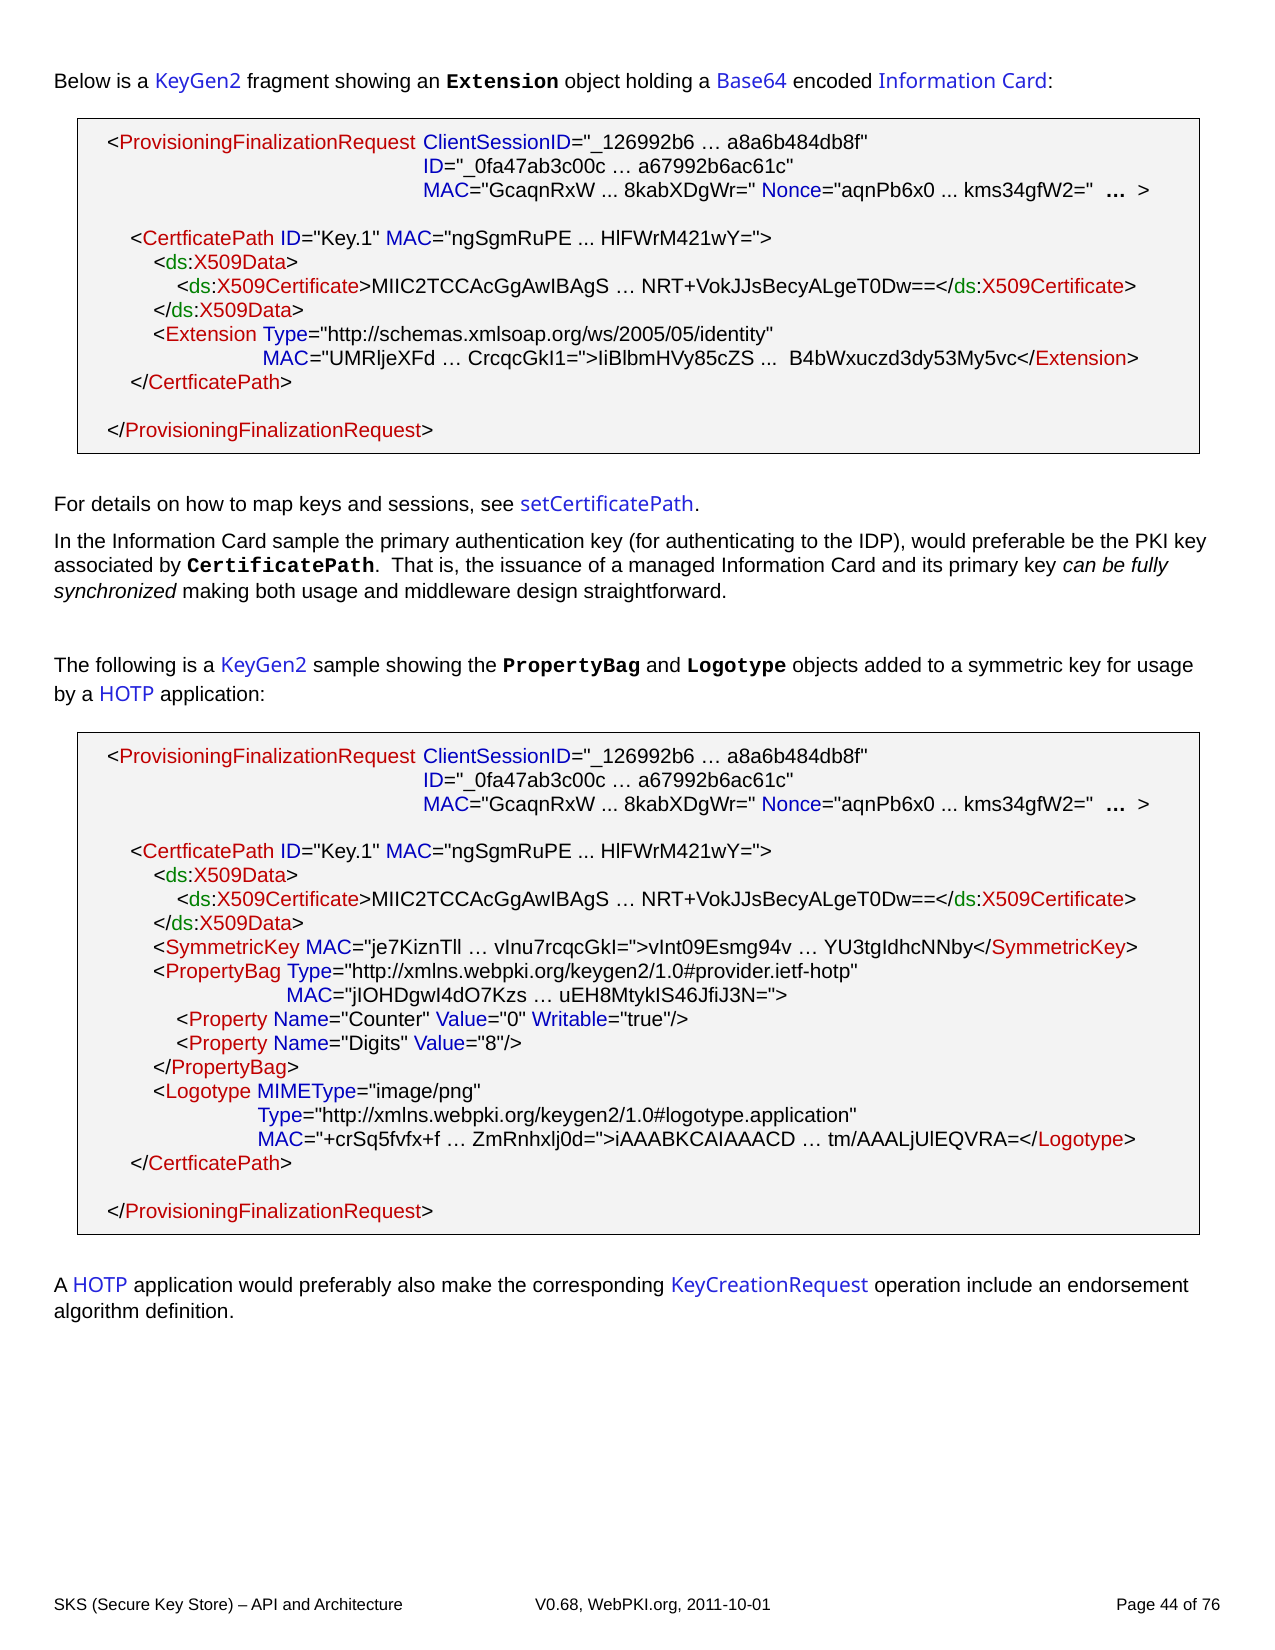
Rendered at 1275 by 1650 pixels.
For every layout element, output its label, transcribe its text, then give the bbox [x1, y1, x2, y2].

table_header <ProvisioningFinalizationRequest ClientSessionID="_126992b6 … a8a6b484db8f" ID="_0fa47ab3c00c … a67992b6ac61c" MAC="GcaqnRxW ... 8kabXDgWr=" Nonce="aqnPb6x0 ... kms34gfW2=" … > <CertficatePath ID="Key.1" MAC="ngSgmRuPE ... HlFWrM421wY="> <ds:X509Data> <ds:X509Certificate>MIIC2TCCAcGgAwIBAgS … NRT+VokJJsBecyALgeT0Dw==</ds:X509Certificate> </ds:X509Data> <Extension Type="http://schemas.xmlsoap.org/ws/2005/05/identity" MAC="UMRljeXFd … CrcqcGkI1=">IiBlbmHVy85cZS ... B4bWxuczd3dy53My5vc</Extension> </CertficatePath> </ProvisioningFinalizationRequest> [78, 119, 1199, 453]
table_header <ProvisioningFinalizationRequest ClientSessionID="_126992b6 … a8a6b484db8f" ID="_0fa47ab3c00c … a67992b6ac61c" MAC="GcaqnRxW ... 8kabXDgWr=" Nonce="aqnPb6x0 ... kms34gfW2=" … > <CertficatePath ID="Key.1" MAC="ngSgmRuPE ... HlFWrM421wY="> <ds:X509Data> <ds:X509Certificate>MIIC2TCCAcGgAwIBAgS … NRT+VokJJsBecyALgeT0Dw==</ds:X509Certificate> </ds:X509Data> <SymmetricKey MAC="je7KiznTll … vInu7rcqcGkI=">vInt09Esmg94v … YU3tgIdhcNNby</SymmetricKey> <PropertyBag Type="http://xmlns.webpki.org/keygen2/1.0#provider.ietf-hotp" MAC="jIOHDgwI4dO7Kzs … uEH8MtykIS46JfiJ3N="> <Property Name="Counter" Value="0" Writable="true"/> <Property Name="Digits" Value="8"/> </PropertyBag> <Logotype MIMEType="image/png" Type="http://xmlns.webpki.org/keygen2/1.0#logotype.application" MAC="+crSq5fvfx+f … ZmRnhxlj0d=">iAAABKCAIAAACD … tm/AAALjUlEQVRA=</Logotype> </CertficatePath> </ProvisioningFinalizationRequest> [78, 733, 1199, 1234]
text A HOTP application would preferably also make the corresponding KeyCreationRequest operation include an endorsement algorithm definition. [54, 1270, 1221, 1323]
text In the Information Card sample the primary authentication key (for authenticating to the IDP), would preferable be the PKI key associated by CertificatePath. That is, the issuance of a managed Information Card and its primary key can be fully synchronized making both usage and middleware design straightforward. [54, 529, 1221, 603]
text Below is a KeyGen2 fragment showing an Extension object holding a Base64 encoded Information Card: [54, 66, 1221, 118]
text For details on how to map keys and sessions, see setCertificatePath. [54, 489, 1221, 518]
text The following is a KeyGen2 sample showing the PropertyBag and Logotype objects added to a symmetric key for usage by a HOTP application: [54, 651, 1221, 732]
